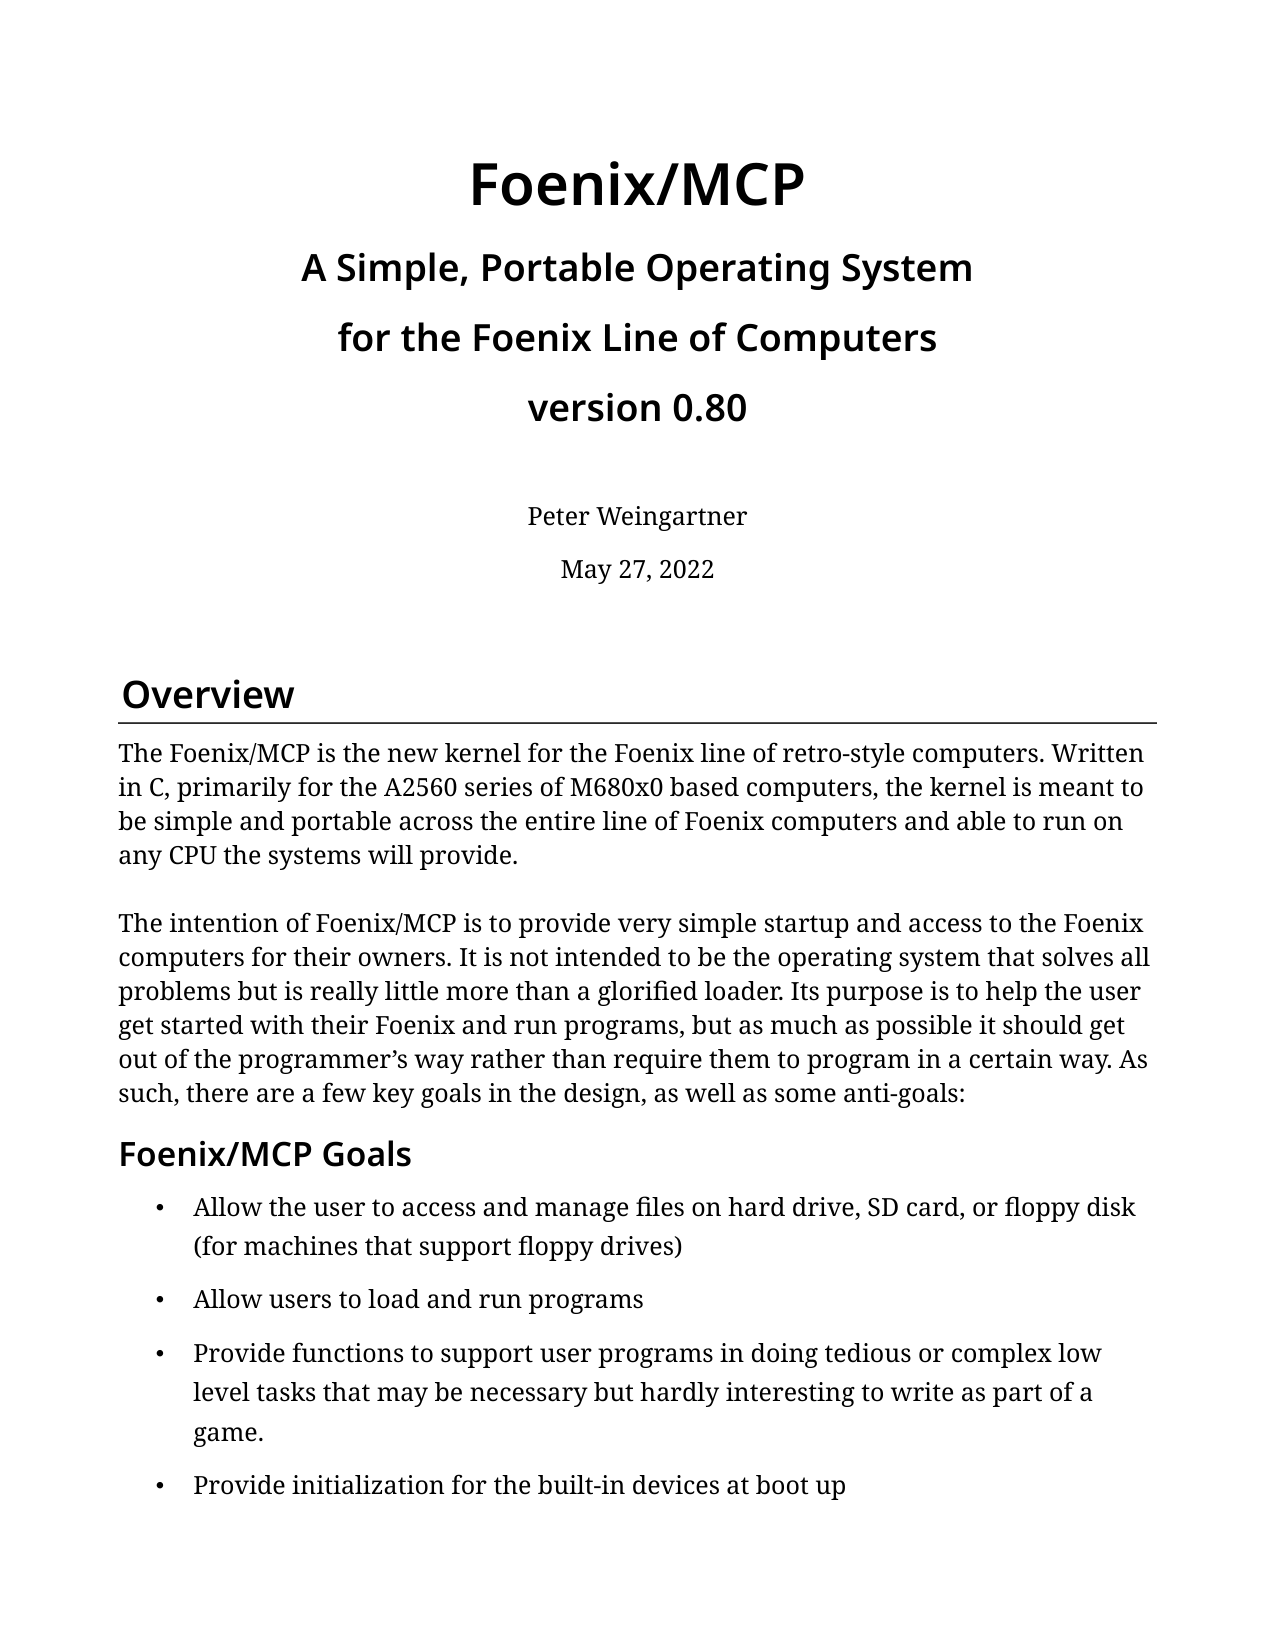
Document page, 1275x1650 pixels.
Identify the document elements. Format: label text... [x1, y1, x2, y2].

subtitle Foenix/MCP Goals [118, 1131, 1157, 1177]
text The Foenix/MCP is the new kernel for the Foenix line of retro-style computers. Written in C, primarily for the A2560 series of M680x0 based computers, the kernel is meant to be simple and portable across the entire line of Foenix computers and able to run on any CPU the systems will provide. [118, 735, 1157, 872]
text May 27, 2022 [118, 552, 1157, 586]
list Allow the user to access and manage files on hard drive, SD card, or floppy disk (for machines that support floppy drives) [156, 1189, 1157, 1262]
list Allow users to load and run programs [156, 1282, 1157, 1316]
text Peter Weingartner [118, 498, 1157, 532]
subtitle for the Foenix Line of Computers [118, 311, 1157, 362]
title Foenix/MCP [118, 143, 1157, 223]
list Provide functions to support user programs in doing tedious or complex low level tasks that may be necessary but hardly interesting to write as part of a game. [156, 1336, 1157, 1448]
subtitle A Simple, Portable Operating System [118, 241, 1157, 292]
list Provide initialization for the built-in devices at boot up [156, 1468, 1157, 1502]
subtitle Overview [118, 665, 1157, 722]
subtitle version 0.80 [118, 381, 1157, 432]
text The intention of Foenix/MCP is to provide very simple startup and access to the Foenix computers for their owners. It is not intended to be the operating system that solves all problems but is really little more than a glorified loader. Its purpose is to help the user get started with their Foenix and run programs, but as much as possible it should get out of the programmer’s way rather than require them to program in a certain way. As such, there are a few key goals in the design, as well as some anti-goals: [118, 906, 1157, 1110]
